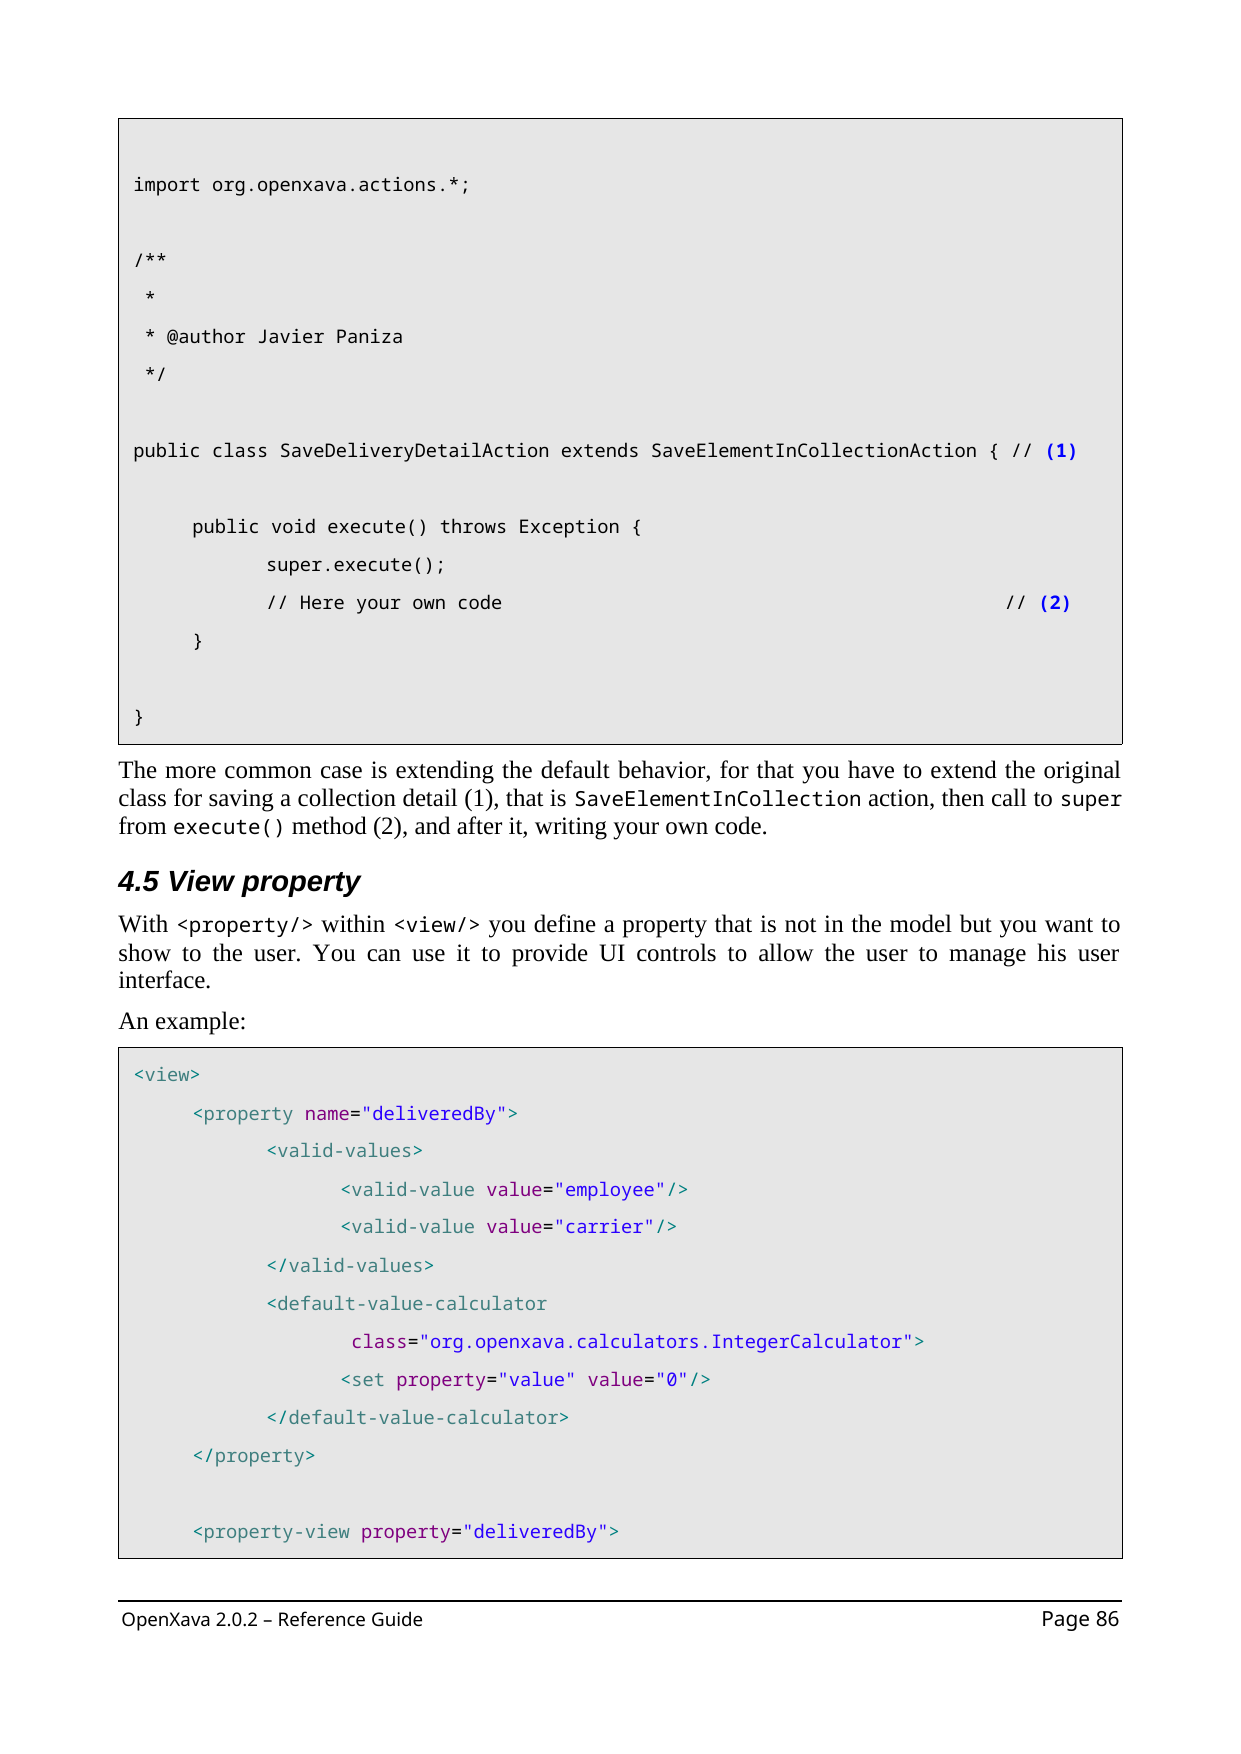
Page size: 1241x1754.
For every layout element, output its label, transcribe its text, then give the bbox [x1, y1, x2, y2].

text class="org.openxava.calculators.IntegerCalculator"> [119, 1313, 1122, 1351]
text <set property="value" value="0"/> [119, 1351, 1122, 1389]
text <valid-value value="employee"/> [119, 1161, 1122, 1199]
text <view> [119, 1048, 1122, 1085]
text } [119, 612, 1122, 650]
subtitle View property [118, 865, 1122, 898]
text </property> [119, 1427, 1122, 1465]
text super.execute(); [119, 536, 1122, 574]
text * @author Javier Paniza [119, 308, 1122, 346]
text The more common case is extending the default behavior, for that you have to extend the original class for saving a collection detail (1), that is SaveElementInCollection action, then call to super from execute() method (2), and after it, writing your own code. [118, 756, 1122, 840]
text } [119, 688, 1122, 744]
text * [119, 270, 1122, 308]
text */ [119, 346, 1122, 384]
text /** [119, 232, 1122, 270]
text <valid-values> [119, 1123, 1122, 1161]
text With <property/> within <view/> you define a property that is not in the model but you want to show to the user. You can use it to provide UI controls to allow the user to manage his user interface. [118, 911, 1122, 994]
text public class SaveDeliveryDetailAction extends SaveElementInCollectionAction { // (1) [119, 422, 1122, 460]
text </default-value-calculator> [119, 1389, 1122, 1427]
text <property-view property="deliveredBy"> [119, 1503, 1122, 1558]
text </valid-values> [119, 1237, 1122, 1275]
text <property name="deliveredBy"> [119, 1085, 1122, 1123]
text <valid-value value="carrier"/> [119, 1199, 1122, 1237]
text public void execute() throws Exception { [119, 498, 1122, 536]
text // Here your own code // (2) [119, 574, 1122, 612]
text An example: [118, 1007, 1122, 1034]
text <default-value-calculator [119, 1275, 1122, 1313]
text import org.openxava.actions.*; [119, 156, 1122, 194]
